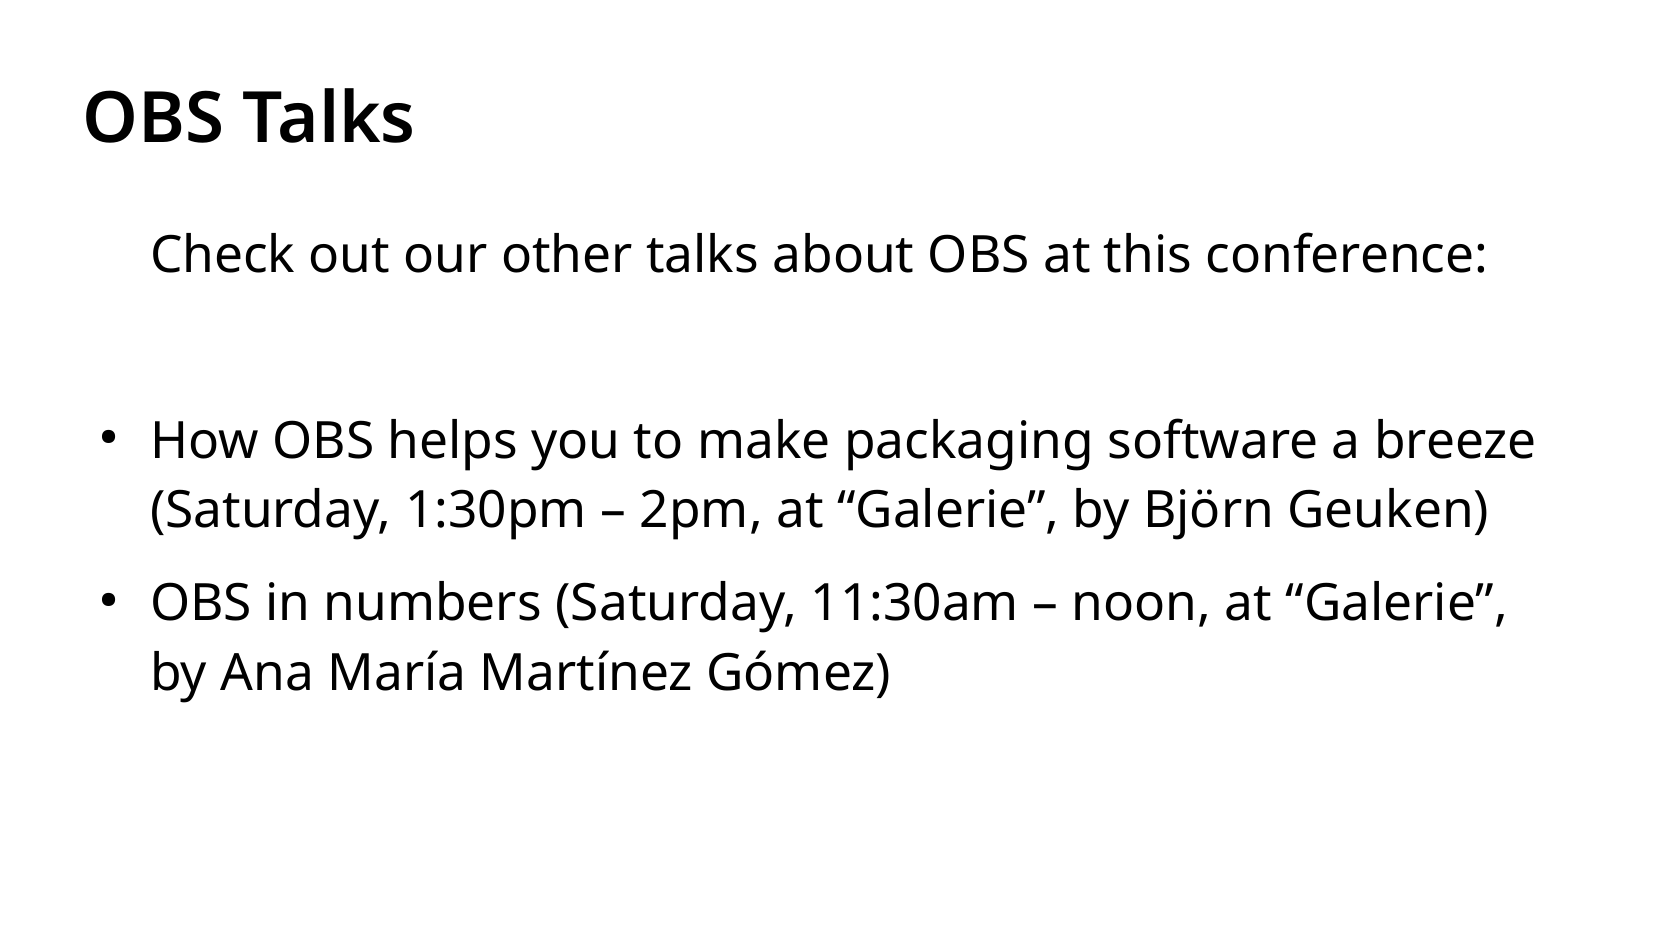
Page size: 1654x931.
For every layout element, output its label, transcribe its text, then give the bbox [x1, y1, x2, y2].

title OBS Talks [82, 37, 1571, 193]
list Check out our other talks about OBS at this conference: How OBS helps you to make packaging software a breeze (Saturday, 1:30pm – 2pm, at “Galerie”, by Björn Geuken) OBS in numbers (Saturday, 11:30am – noon, at “Galerie”, by Ana María Martínez Gómez) [82, 217, 1571, 758]
